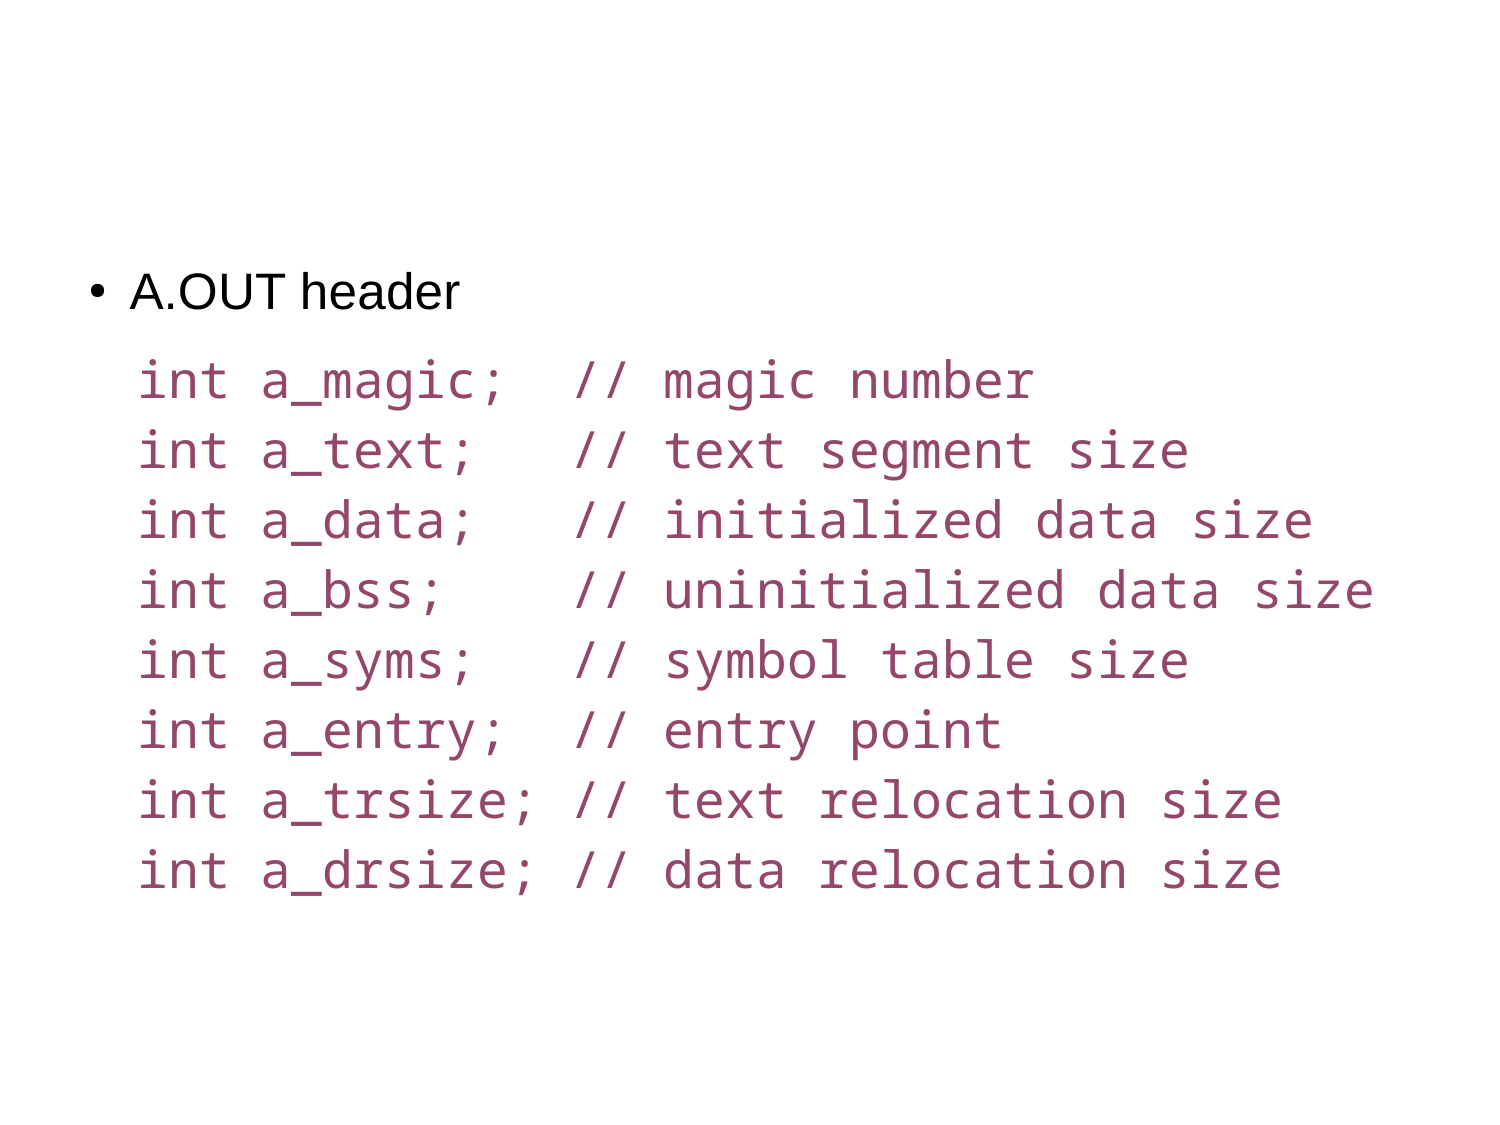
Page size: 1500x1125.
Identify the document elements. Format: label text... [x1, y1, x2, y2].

list A.OUT header int a_magic; // magic number int a_text; // text segment size int a_data; // initialized data size int a_bss; // uninitialized data size int a_syms; // symbol table size int a_entry; // entry point int a_trsize; // text relocation size int a_drsize; // data relocation size [75, 263, 1425, 916]
